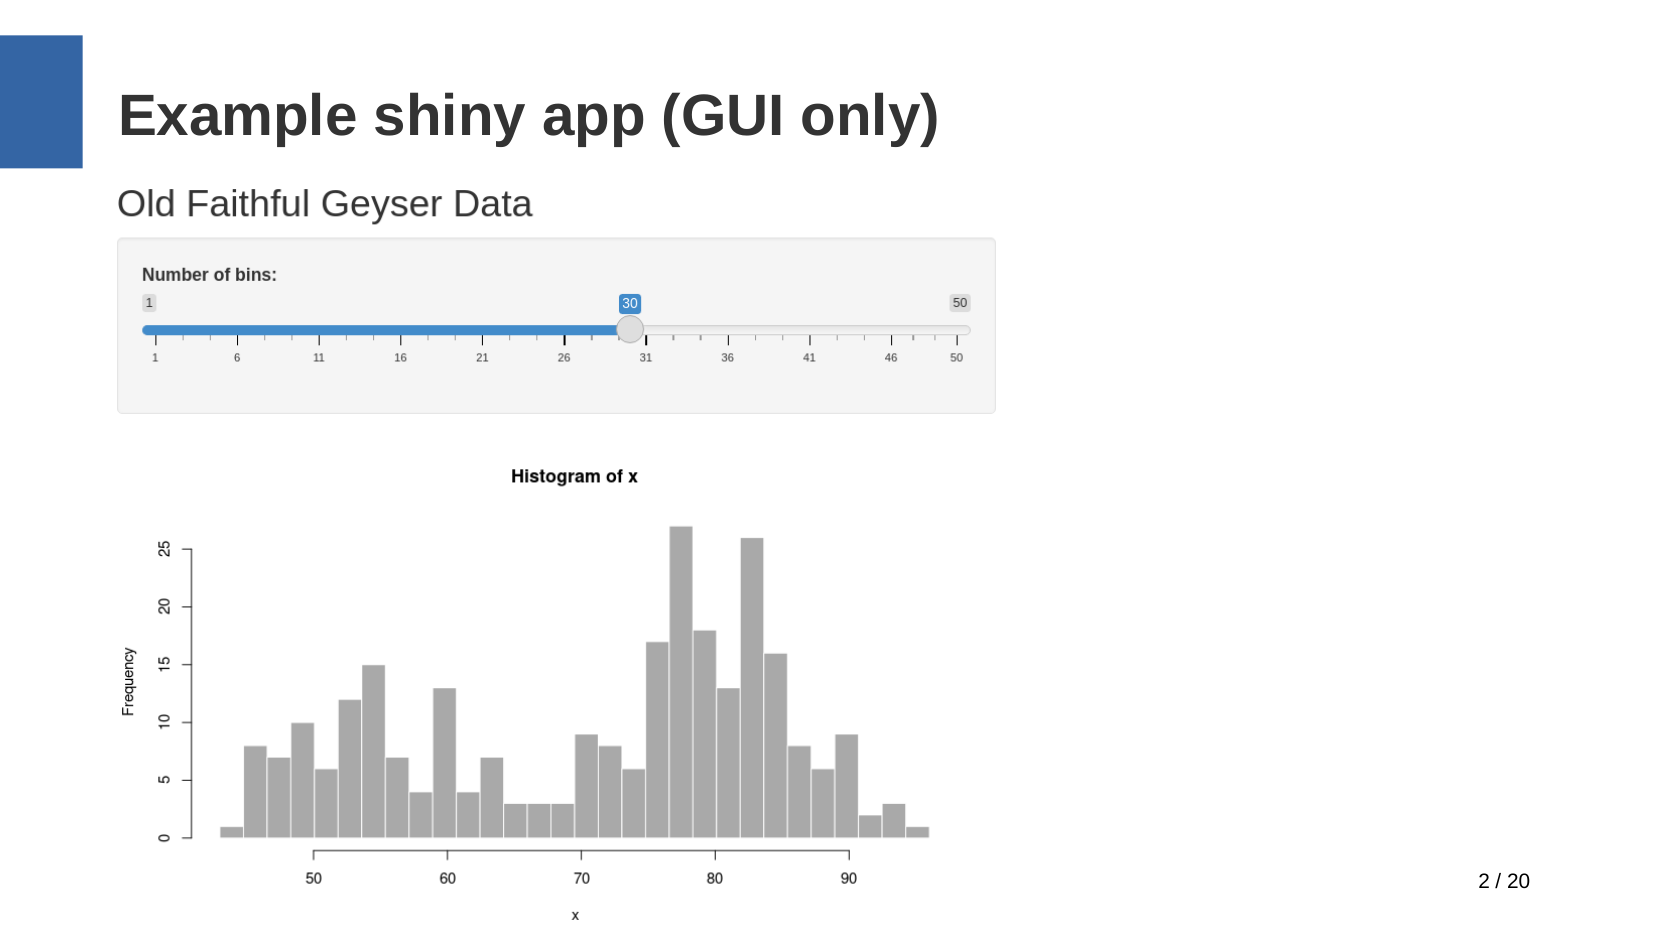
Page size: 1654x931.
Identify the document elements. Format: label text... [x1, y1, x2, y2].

title Example shiny app (GUI only) [118, 37, 1571, 193]
picture [105, 176, 1006, 931]
